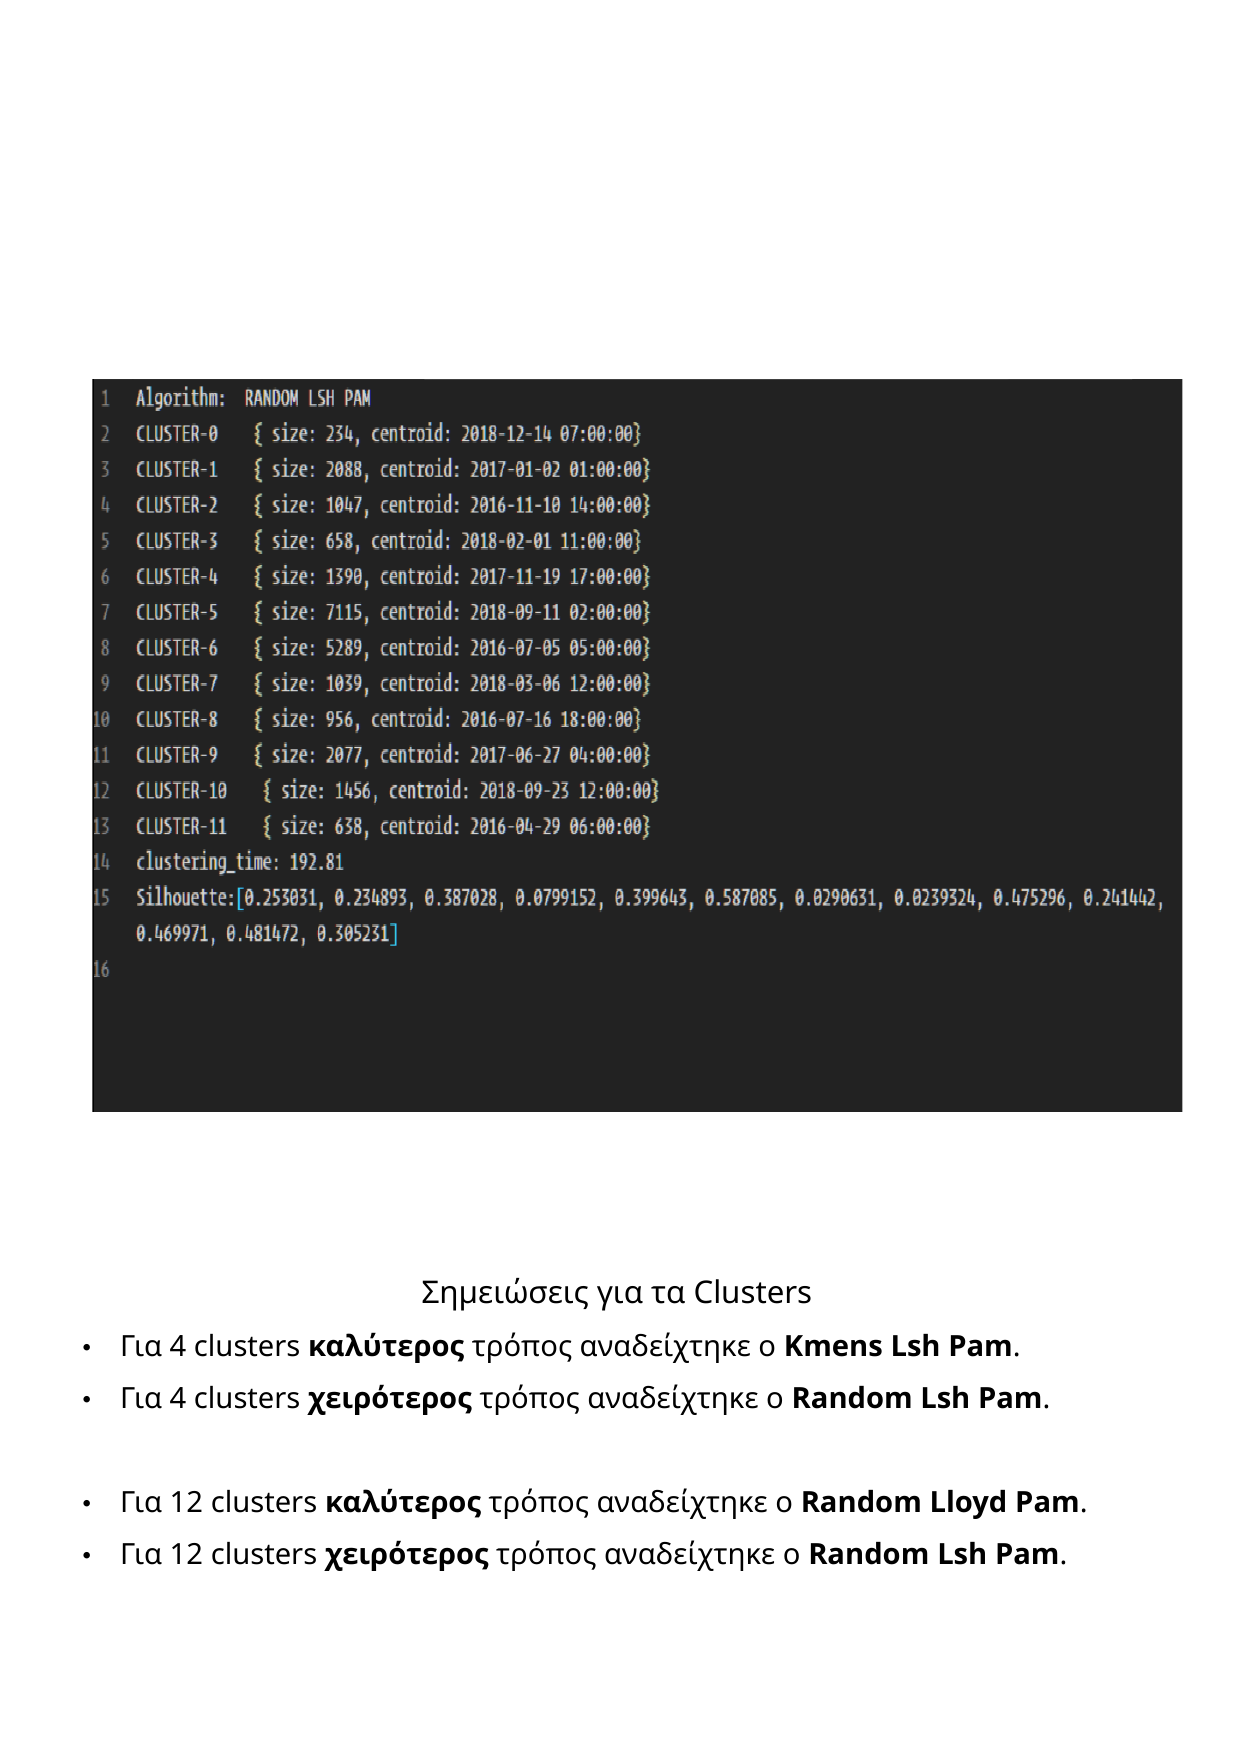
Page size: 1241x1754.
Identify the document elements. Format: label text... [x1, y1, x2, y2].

list Για 4 clusters χειρότερος τρόπος αναδείχτηκε ο Random Lsh Pam. [82, 1377, 1189, 1417]
list Για 4 clusters καλύτερος τρόπος αναδείχτηκε ο Kmens Lsh Pam. [82, 1325, 1189, 1364]
list Για 12 clusters καλύτερος τρόπος αναδείχτηκε ο Random Lloyd Pam. [82, 1481, 1189, 1521]
picture [92, 379, 1183, 1112]
list Για 12 clusters χειρότερος τρόπος αναδείχτηκε ο Random Lsh Pam. [82, 1534, 1189, 1573]
subtitle Σημειώσεις για τα Clusters [45, 1270, 1189, 1312]
